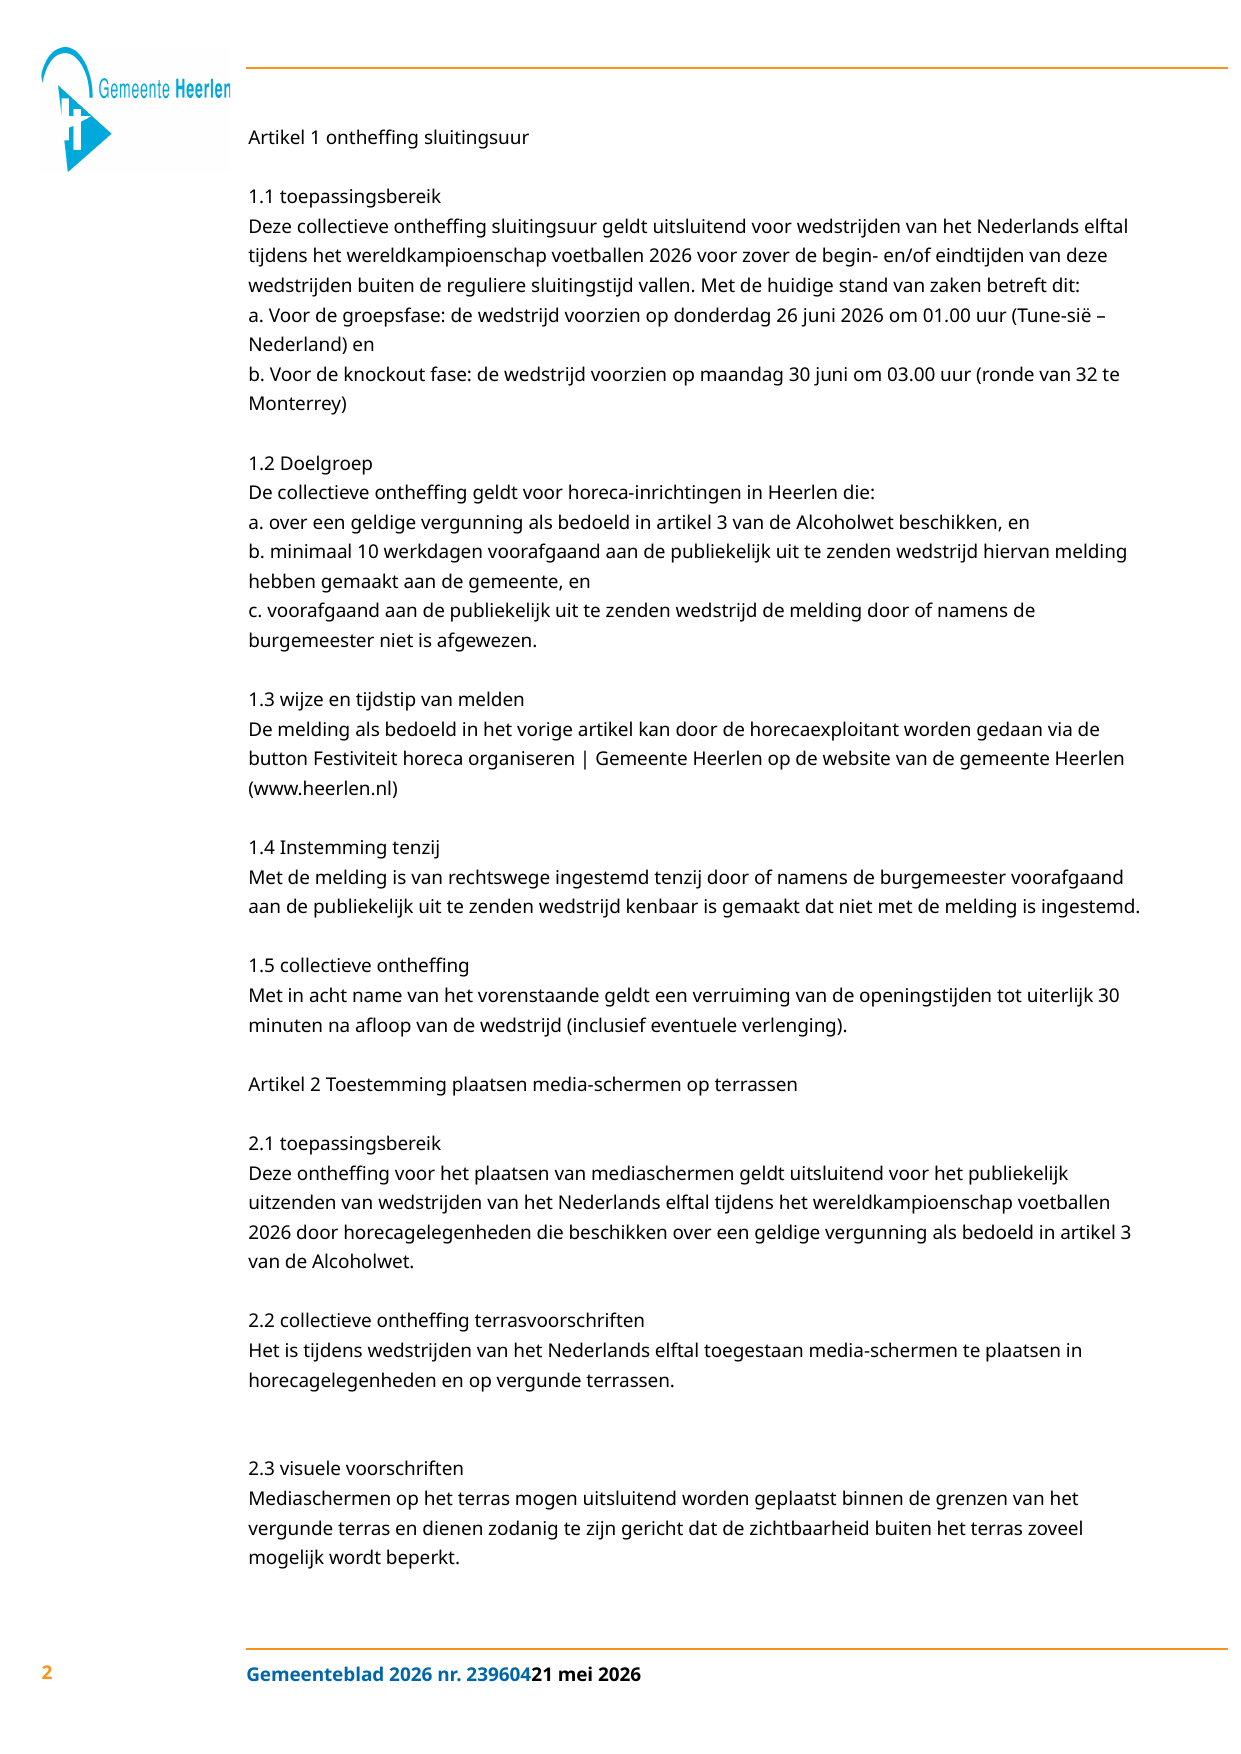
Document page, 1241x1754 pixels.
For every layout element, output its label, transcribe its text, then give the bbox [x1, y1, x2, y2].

text Deze ontheffing voor het plaatsen van mediaschermen geldt uitsluitend voor het publiekelijk uitzenden van wedstrijden van het Nederlands elftal tijdens het wereldkampioenschap voetballen 2026 door horecagelegenheden die beschikken over een geldige vergunning als bedoeld in artikel 3 van de Alcoholwet. [248, 1160, 1152, 1274]
text De collectieve ontheffing geldt voor horeca-inrichtingen in Heerlen die: [248, 479, 1152, 505]
text 1.5 collectieve ontheffing [248, 953, 1152, 978]
text b. minimaal 10 werkdagen voorafgaand aan de publiekelijk uit te zenden wedstrijd hiervan melding hebben gemaakt aan de gemeente, en [248, 538, 1152, 594]
text a. over een geldige vergunning als bedoeld in artikel 3 van de Alcoholwet beschikken, en [248, 509, 1152, 535]
text Het is tijdens wedstrijden van het Nederlands elftal toegestaan media-schermen te plaatsen in horecagelegenheden en op vergunde terrassen. [248, 1337, 1152, 1393]
text Artikel 2 Toestemming plaatsen media-schermen op terrassen [248, 1071, 1152, 1097]
text Mediaschermen op het terras mogen uitsluitend worden geplaatst binnen de grenzen van het vergunde terras en dienen zodanig te zijn gericht dat de zichtbaarheid buiten het terras zoveel mogelijk wordt beperkt. [248, 1485, 1152, 1570]
text b. Voor de knockout fase: de wedstrijd voorzien op maandag 30 juni om 03.00 uur (ronde van 32 te Monterrey) [248, 361, 1152, 416]
text De melding als bedoeld in het vorige artikel kan door de horecaexploitant worden gedaan via de button Festiviteit horeca organiseren | Gemeente Heerlen op de website van de gemeente Heerlen (www.heerlen.nl) [248, 716, 1152, 801]
text c. voorafgaand aan de publiekelijk uit te zenden wedstrijd de melding door of namens de burgemeester niet is afgewezen. [248, 598, 1152, 653]
text 1.1 toepassingsbereik [248, 183, 1152, 209]
text 1.4 Instemming tenzij [248, 834, 1152, 860]
text 2.2 collectieve ontheffing terrasvoorschriften [248, 1308, 1152, 1333]
text a. Voor de groepsfase: de wedstrijd voorzien op donderdag 26 juni 2026 om 01.00 uur (Tune-sië – Nederland) en [248, 302, 1152, 357]
text 1.2 Doelgroep [248, 450, 1152, 476]
text 2.1 toepassingsbereik [248, 1130, 1152, 1156]
text 1.3 wijze en tijdstip van melden [248, 686, 1152, 712]
picture [41, 47, 59, 70]
text Met de melding is van rechtswege ingestemd tenzij door of namens de burgemeester voorafgaand aan de publiekelijk uit te zenden wedstrijd kenbaar is gemaakt dat niet met de melding is ingestemd. [248, 864, 1152, 919]
text Deze collectieve ontheffing sluitingsuur geldt uitsluitend voor wedstrijden van het Nederlands elftal tijdens het wereldkampioenschap voetballen 2026 voor zover de begin- en/of eindtijden van deze wedstrijden buiten de reguliere sluitingstijd vallen. Met de huidige stand van zaken betreft dit: [248, 213, 1152, 298]
picture [41, 47, 231, 172]
text Artikel 1 ontheffing sluitingsuur [248, 124, 1152, 150]
text 2.3 visuele voorschriften [248, 1456, 1152, 1481]
text Met in acht name van het vorenstaande geldt een verruiming van de openingstijden tot uiterlijk 30 minuten na afloop van de wedstrijd (inclusief eventuele verlenging). [248, 982, 1152, 1038]
